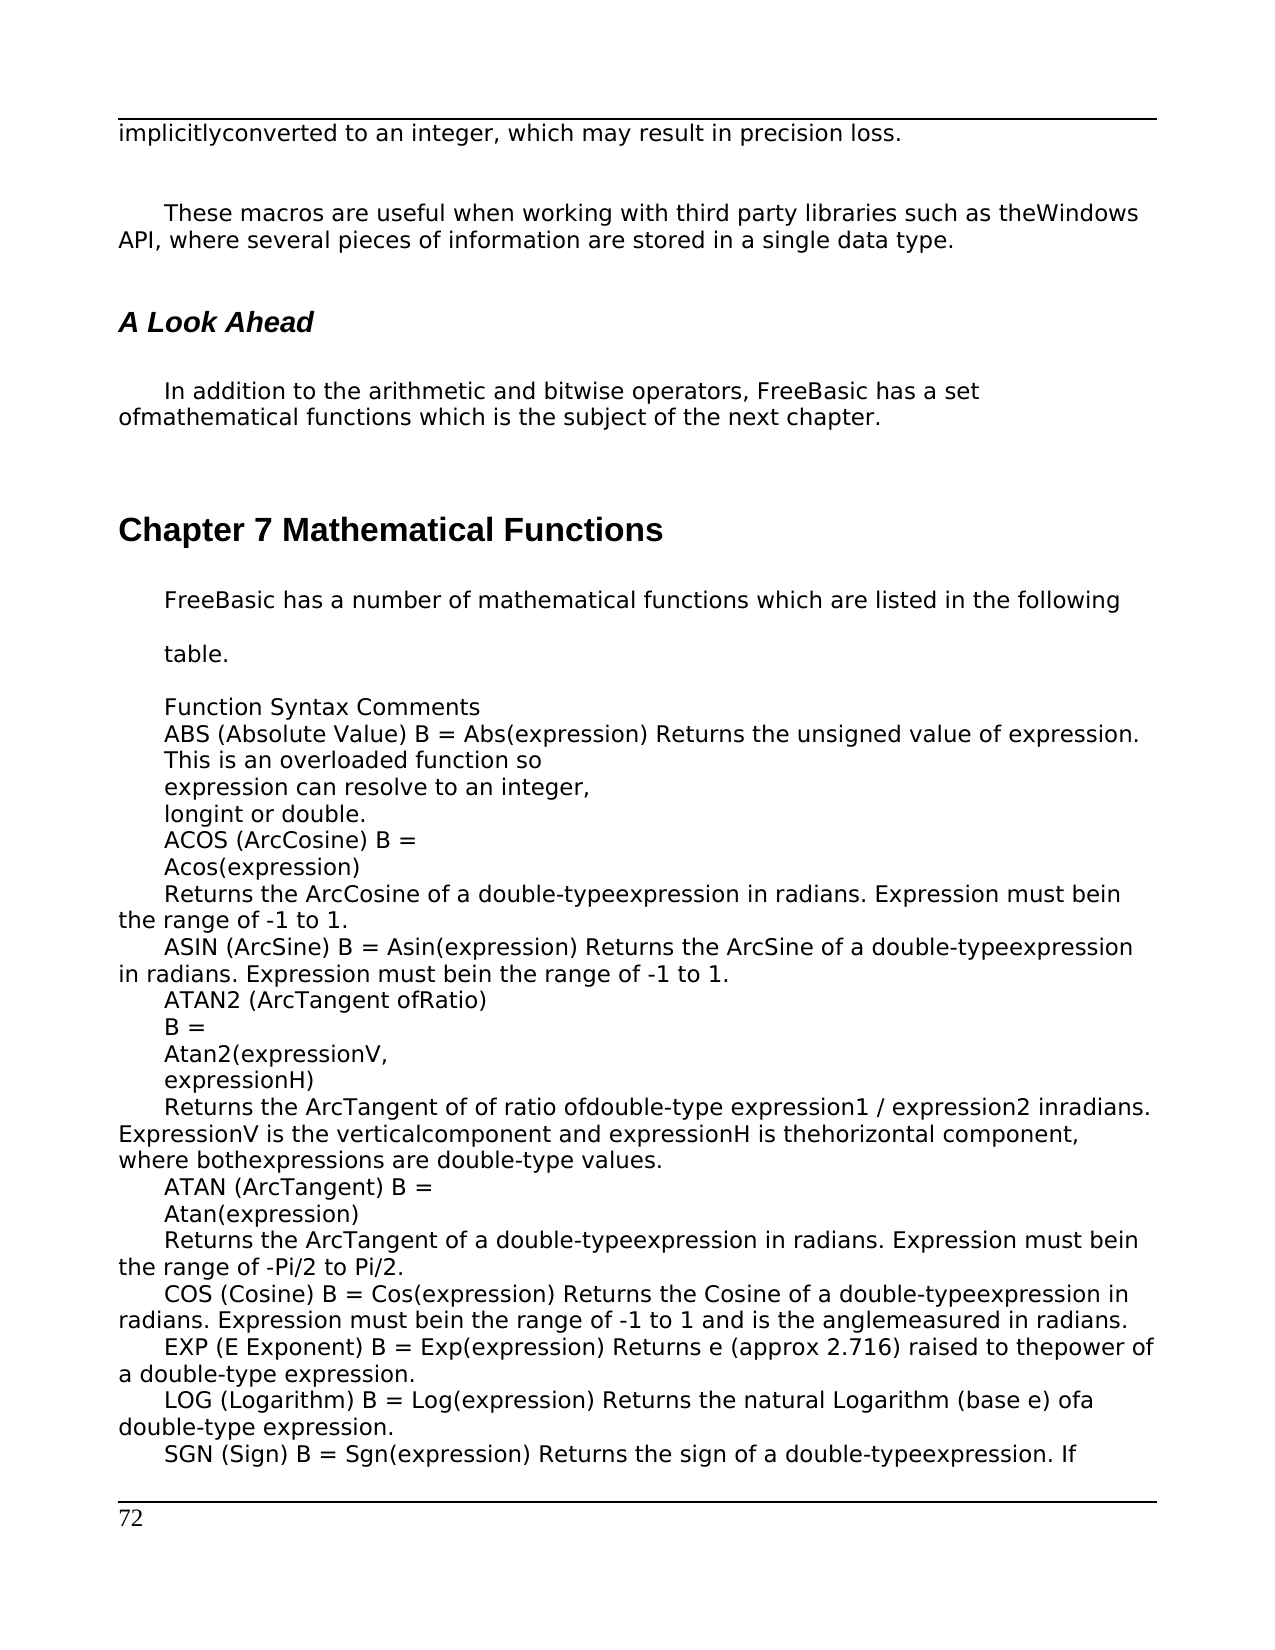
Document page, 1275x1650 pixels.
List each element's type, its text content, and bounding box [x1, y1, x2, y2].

text COS (Cosine) B = Cos(expression) Returns the Cosine of a double-typeexpression in radians. Expression must bein the range of -1 to 1 and is the anglemeasured in radians. [118, 1281, 1157, 1334]
text B = [118, 1014, 1157, 1041]
text SGN (Sign) B = Sgn(expression) Returns the sign of a double-typeexpression. If [118, 1441, 1157, 1467]
text Atan2(expressionV, [118, 1041, 1157, 1067]
text table. [118, 641, 1157, 667]
text In addition to the arithmetic and bitwise operators, FreeBasic has a set ofmathematical functions which is the subject of the next chapter. [118, 378, 1157, 431]
text ATAN (ArcTangent) B = [118, 1174, 1157, 1201]
subtitle Chapter 7 Mathematical Functions [118, 509, 1157, 548]
text LOG (Logarithm) B = Log(expression) Returns the natural Logarithm (base e) ofa double-type expression. [118, 1387, 1157, 1441]
text This is an overloaded function so [118, 747, 1157, 774]
text ASIN (ArcSine) B = Asin(expression) Returns the ArcSine of a double-typeexpression in radians. Expression must bein the range of -1 to 1. [118, 934, 1157, 987]
text These macros are useful when working with third party libraries such as theWindows API, where several pieces of information are stored in a single data type. [118, 200, 1157, 253]
text Function Syntax Comments [118, 694, 1157, 721]
text FreeBasic has a number of mathematical functions which are listed in the following [118, 587, 1157, 614]
text expression can resolve to an integer, [118, 774, 1157, 801]
text Returns the ArcTangent of of ratio ofdouble-type expression1 / expression2 inradians. ExpressionV is the verticalcomponent and expressionH is thehorizontal component, where bothexpressions are double-type values. [118, 1094, 1157, 1174]
text ATAN2 (ArcTangent ofRatio) [118, 987, 1157, 1014]
text Returns the ArcCosine of a double-typeexpression in radians. Expression must bein the range of -1 to 1. [118, 881, 1157, 934]
text ABS (Absolute Value) B = Abs(expression) Returns the unsigned value of expression. [118, 721, 1157, 747]
text ACOS (ArcCosine) B = [118, 827, 1157, 854]
text implicitlyconverted to an integer, which may result in precision loss. [118, 120, 1157, 147]
text longint or double. [118, 801, 1157, 827]
text Acos(expression) [118, 854, 1157, 881]
text Atan(expression) [118, 1201, 1157, 1227]
subtitle A Look Ahead [118, 305, 1157, 339]
text EXP (E Exponent) B = Exp(expression) Returns e (approx 2.716) raised to thepower of a double-type expression. [118, 1334, 1157, 1387]
text Returns the ArcTangent of a double-typeexpression in radians. Expression must bein the range of -Pi/2 to Pi/2. [118, 1227, 1157, 1281]
text expressionH) [118, 1067, 1157, 1094]
